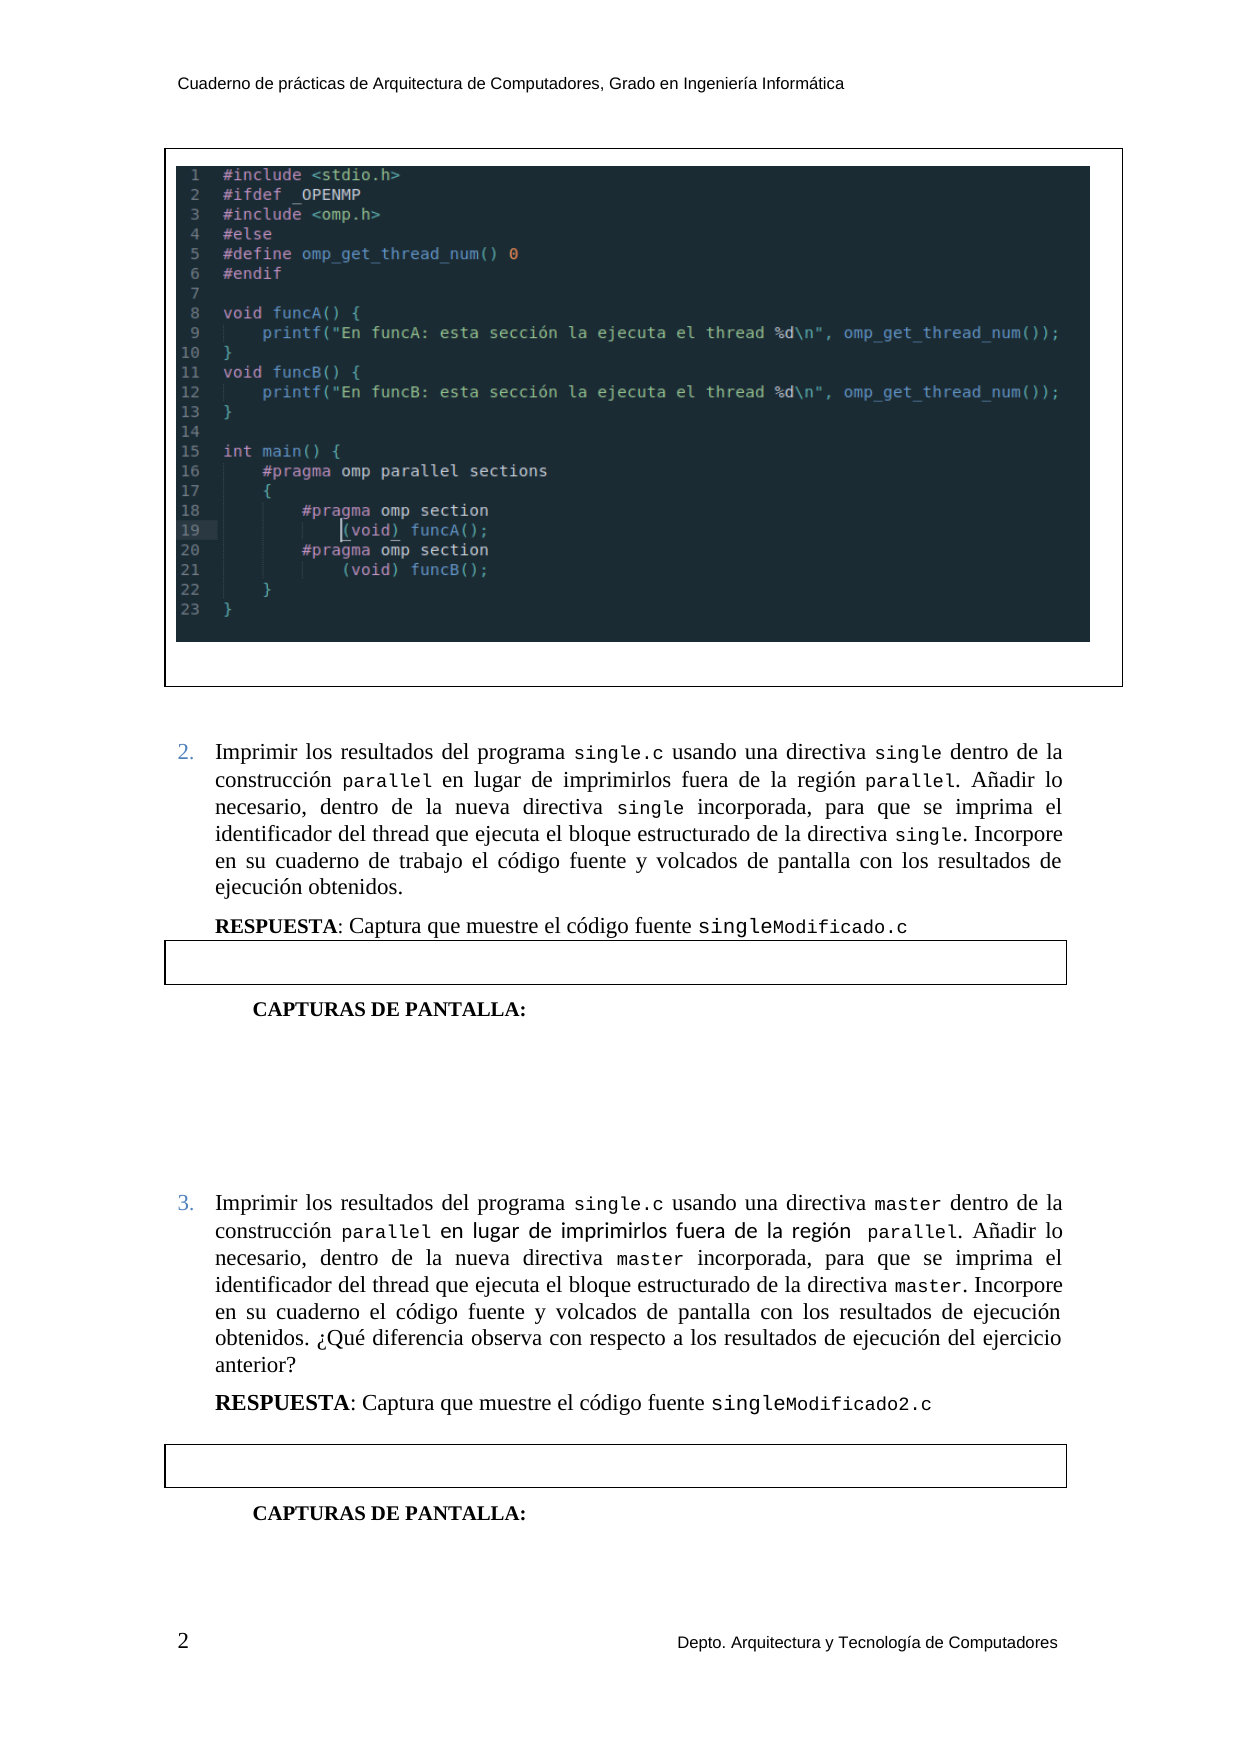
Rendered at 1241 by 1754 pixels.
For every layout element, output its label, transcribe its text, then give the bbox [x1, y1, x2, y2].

text RESPUESTA: Captura que muestre el código fuente singleModificado2.c [215, 1389, 1063, 1417]
text CAPTURAS DE PANTALLA: [252, 997, 1063, 1021]
table_header [166, 941, 1066, 983]
text RESPUESTA: Captura que muestre el código fuente singleModificado.c [215, 912, 1063, 940]
list Imprimir los resultados del programa single.c usando una directiva single dentro de la construcción parallel en lugar de imprimirlos fuera de la región parallel. Añadir lo necesario, dentro de la nueva directiva single incorporada, para que se imprima el identificador del thread que ejecuta el bloque estructurado de la directiva single. Incorpore en su cuaderno de trabajo el código fuente y volcados de pantalla con los resultados de ejecución obtenidos. [177, 738, 1063, 900]
text CAPTURAS DE PANTALLA: [252, 1501, 1063, 1524]
table_header [166, 149, 1122, 686]
list Imprimir los resultados del programa single.c usando una directiva master dentro de la construcción parallel en lugar de imprimirlos fuera de la región parallel. Añadir lo necesario, dentro de la nueva directiva master incorporada, para que se imprima el identificador del thread que ejecuta el bloque estructurado de la directiva master. Incorpore en su cuaderno el código fuente y volcados de pantalla con los resultados de ejecución obtenidos. ¿Qué diferencia observa con respecto a los resultados de ejecución del ejercicio anterior? [177, 1189, 1063, 1377]
table_header [166, 1445, 1066, 1487]
picture [176, 166, 1090, 642]
